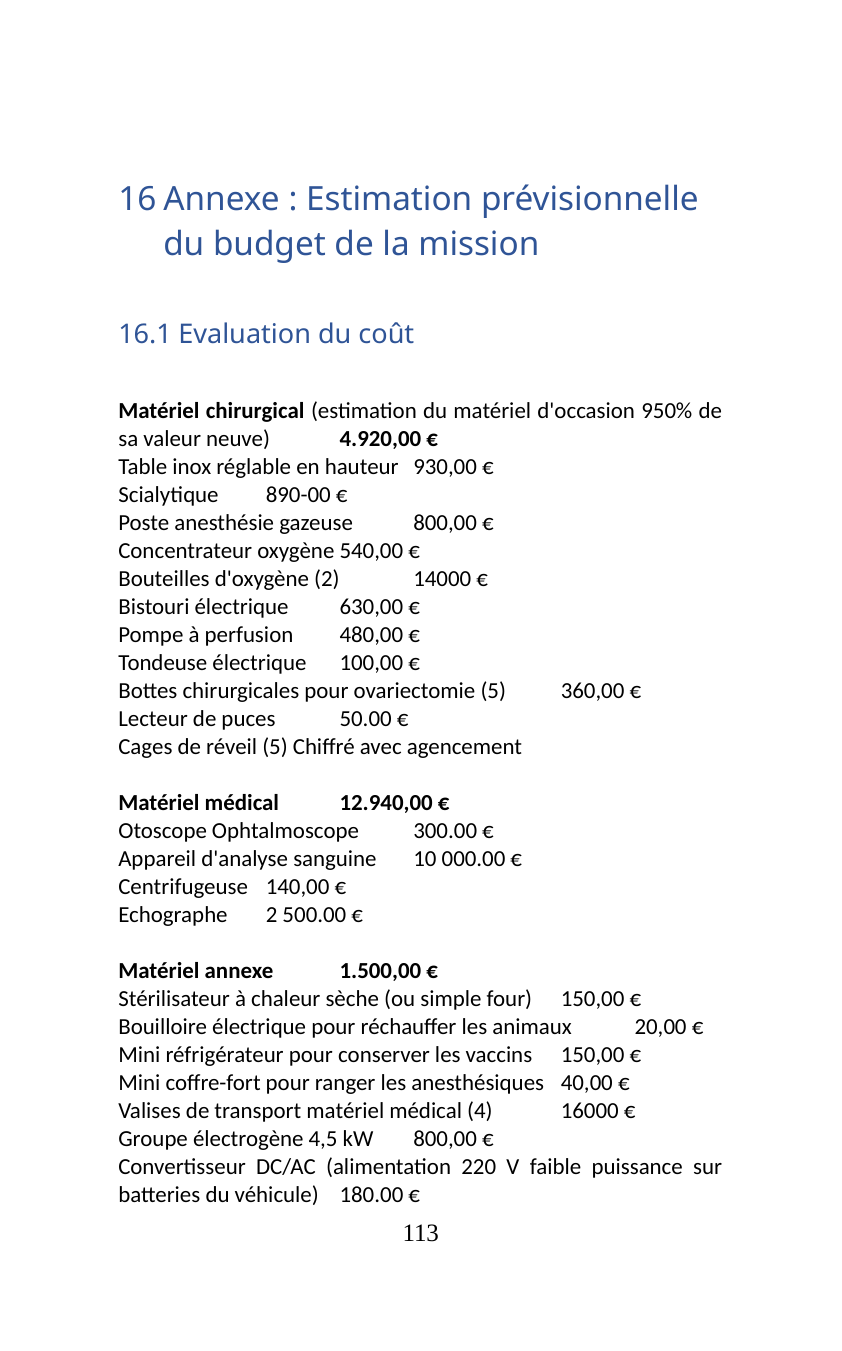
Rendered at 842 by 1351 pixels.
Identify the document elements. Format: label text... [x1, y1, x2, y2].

text Pompe à perfusion 480,00 € [118, 620, 723, 648]
text Matériel chirurgical (estimation du matériel d'occasion 950% de sa valeur neuve) 4.920,00 € [118, 396, 723, 452]
text Table inox réglable en hauteur 930,00 € [118, 452, 723, 480]
text Otoscope Ophtalmoscope 300.00 € [118, 816, 723, 844]
text Bottes chirurgicales pour ovariectomie (5) 360,00 € [118, 676, 723, 704]
subtitle Evaluation du coût [118, 314, 723, 351]
text Matériel annexe 1.500,00 € [118, 956, 723, 984]
text Scialytique 890-00 € [118, 480, 723, 508]
text Centrifugeuse 140,00 € [118, 872, 723, 900]
text Mini réfrigérateur pour conserver les vaccins 150,00 € [118, 1040, 723, 1068]
text Bouteilles d'oxygène (2) 14000 € [118, 564, 723, 592]
text Tondeuse électrique 100,00 € [118, 648, 723, 676]
text Groupe électrogène 4,5 kW 800,00 € [118, 1124, 723, 1152]
text Stérilisateur à chaleur sèche (ou simple four) 150,00 € [118, 984, 723, 1012]
subtitle Annexe : Estimation prévisionnelle du budget de la mission [118, 174, 723, 265]
text Matériel médical 12.940,00 € [118, 788, 723, 816]
text Cages de réveil (5) Chiffré avec agencement [118, 732, 723, 760]
text Valises de transport matériel médical (4) 16000 € [118, 1096, 723, 1124]
text Echographe 2 500.00 € [118, 900, 723, 928]
text Lecteur de puces 50.00 € [118, 704, 723, 732]
text Mini coffre-fort pour ranger les anesthésiques 40,00 € [118, 1068, 723, 1096]
text Bistouri électrique 630,00 € [118, 592, 723, 620]
text Bouilloire électrique pour réchauffer les animaux 20,00 € [118, 1012, 723, 1040]
text Convertisseur DC/AC (alimentation 220 V faible puissance sur batteries du véhicule) 180.00 € [118, 1152, 723, 1208]
text Concentrateur oxygène 540,00 € [118, 536, 723, 564]
text Appareil d'analyse sanguine 10 000.00 € [118, 844, 723, 872]
text Poste anesthésie gazeuse 800,00 € [118, 508, 723, 536]
